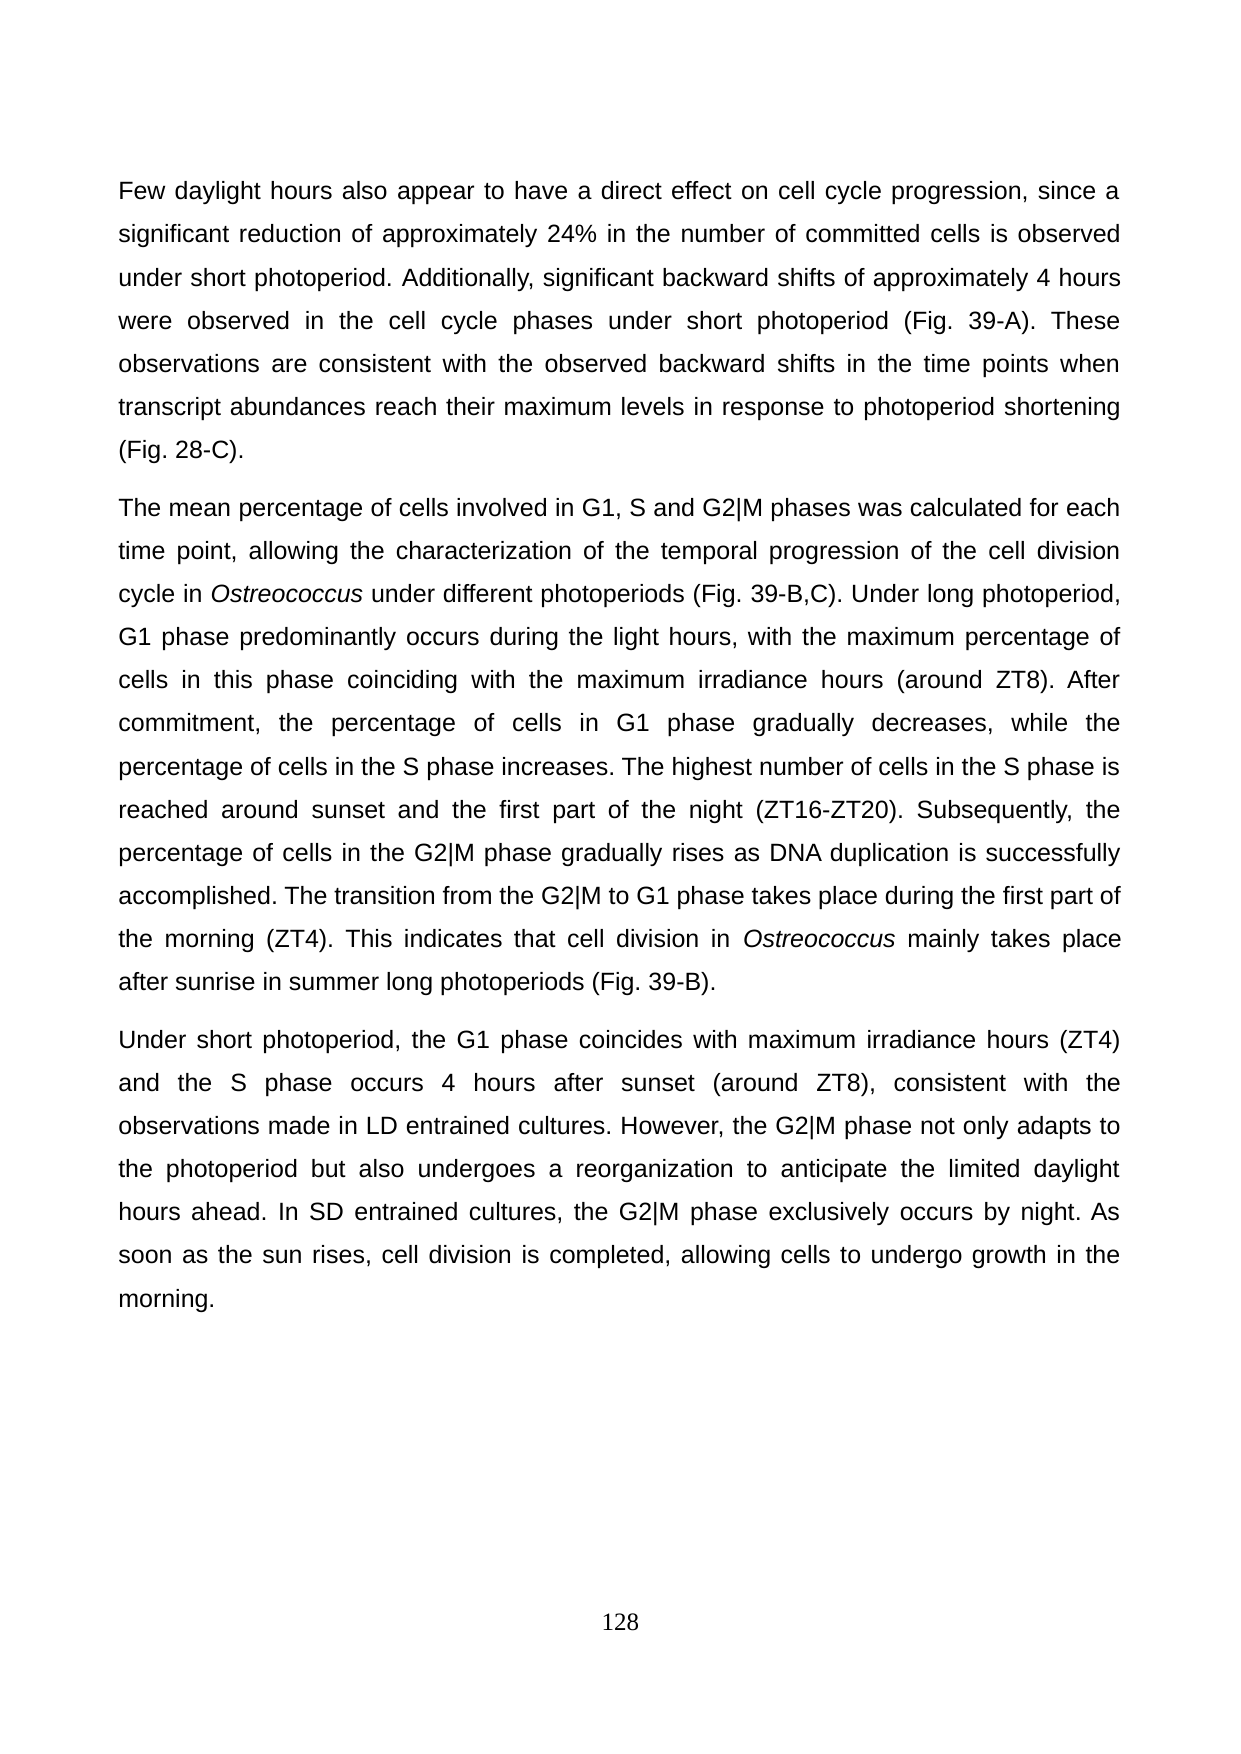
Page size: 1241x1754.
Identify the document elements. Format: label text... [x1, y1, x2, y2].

text Few daylight hours also appear to have a direct effect on cell cycle progression, since a significant reduction of approximately 24% in the number of committed cells is observed under short photoperiod. Additionally, significant backward shifts of approximately 4 hours were observed in the cell cycle phases under short photoperiod (Fig. 39-A). These observations are consistent with the observed backward shifts in the time points when transcript abundances reach their maximum levels in response to photoperiod shortening (Fig. 28-C). [118, 176, 1122, 464]
text Under short photoperiod, the G1 phase coincides with maximum irradiance hours (ZT4) and the S phase occurs 4 hours after sunset (around ZT8), consistent with the observations made in LD entrained cultures. However, the G2|M phase not only adapts to the photoperiod but also undergoes a reorganization to anticipate the limited daylight hours ahead. In SD entrained cultures, the G2|M phase exclusively occurs by night. As soon as the sun rises, cell division is completed, allowing cells to undergo growth in the morning. [118, 1025, 1122, 1312]
text The mean percentage of cells involved in G1, S and G2|M phases was calculated for each time point, allowing the characterization of the temporal progression of the cell division cycle in Ostreococcus under different photoperiods (Fig. 39-B,C). Under long photoperiod, G1 phase predominantly occurs during the light hours, with the maximum percentage of cells in this phase coinciding with the maximum irradiance hours (around ZT8). After commitment, the percentage of cells in G1 phase gradually decreases, while the percentage of cells in the S phase increases. The highest number of cells in the S phase is reached around sunset and the first part of the night (ZT16-ZT20). Subsequently, the percentage of cells in the G2|M phase gradually rises as DNA duplication is successfully accomplished. The transition from the G2|M to G1 phase takes place during the first part of the morning (ZT4). This indicates that cell division in Ostreococcus mainly takes place after sunrise in summer long photoperiods (Fig. 39-B). [118, 493, 1122, 996]
